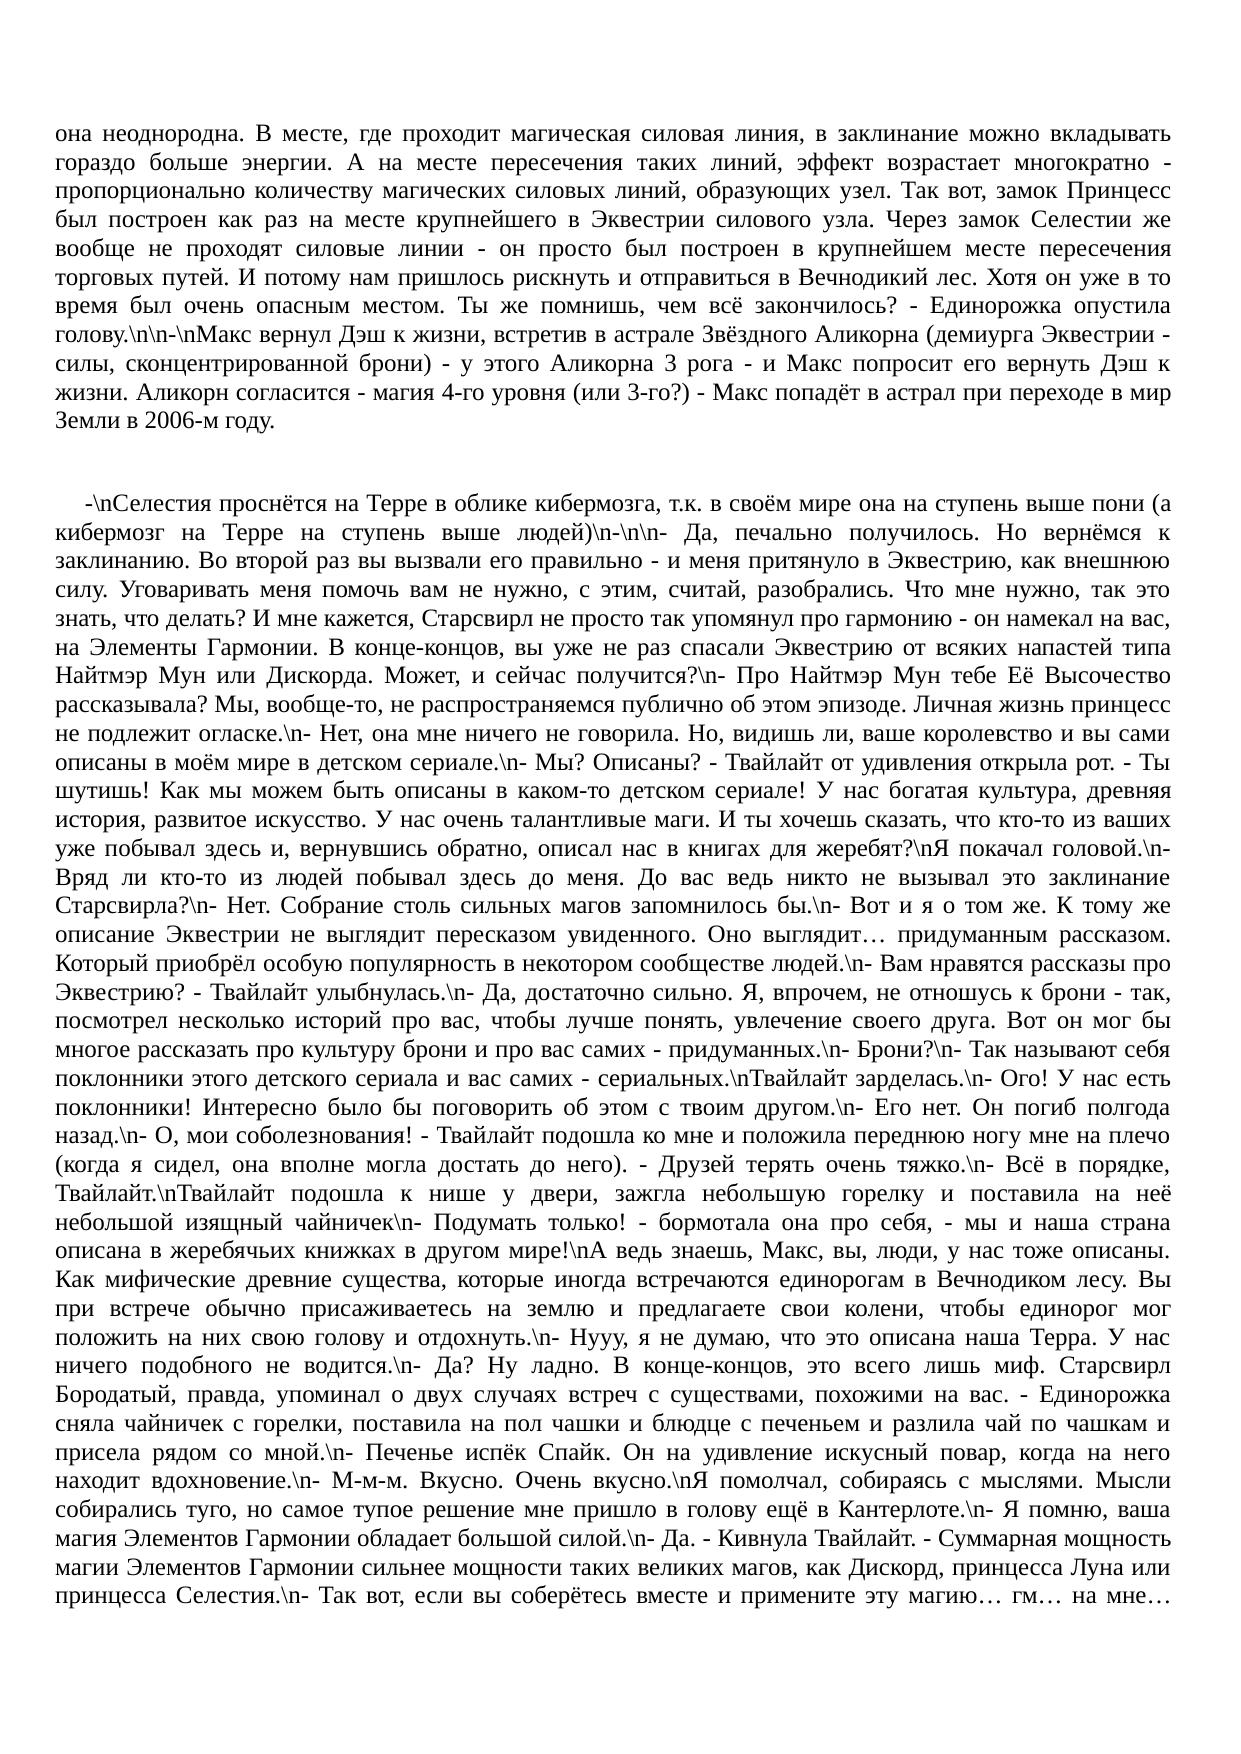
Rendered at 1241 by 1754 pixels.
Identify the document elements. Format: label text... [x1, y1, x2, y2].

text -\nСелестия проснётся на Терре в облике кибермозга, т.к. в своём мире она на ступень выше пони (а кибермозг на Терре на ступень выше людей)\n-\n\n- Да, печально получилось. Но вернёмся к заклинанию. Во второй раз вы вызвали его правильно - и меня притянуло в Эквестрию, как внешнюю силу. Уговаривать меня помочь вам не нужно, с этим, считай, разобрались. Что мне нужно, так это знать, что делать? И мне кажется, Старсвирл не просто так упомянул про гармонию - он намекал на вас, на Элементы Гармонии. В конце-концов, вы уже не раз спасали Эквестрию от всяких напастей типа Найтмэр Мун или Дискорда. Может, и сейчас получится?\n- Про Найтмэр Мун тебе Её Высочество рассказывала? Мы, вообще-то, не распространяемся публично об этом эпизоде. Личная жизнь принцесс не подлежит огласке.\n- Нет, она мне ничего не говорила. Но, видишь ли, ваше королевство и вы сами описаны в моём мире в детском сериале.\n- Мы? Описаны? - Твайлайт от удивления открыла рот. - Ты шутишь! Как мы можем быть описаны в каком-то детском сериале! У нас богатая культура, древняя история, развитое искусство. У нас очень талантливые маги. И ты хочешь сказать, что кто-то из ваших уже побывал здесь и, вернувшись обратно, описал нас в книгах для жеребят?\nЯ покачал головой.\n- Вряд ли кто-то из людей побывал здесь до меня. До вас ведь никто не вызывал это заклинание Старсвирла?\n- Нет. Собрание столь сильных магов запомнилось бы.\n- Вот и я о том же. К тому же описание Эквестрии не выглядит пересказом увиденного. Оно выглядит… придуманным рассказом. Который приобрёл особую популярность в некотором сообществе людей.\n- Вам нравятся рассказы про Эквестрию? - Твайлайт улыбнулась.\n- Да, достаточно сильно. Я, впрочем, не отношусь к брони - так, посмотрел несколько историй про вас, чтобы лучше понять, увлечение своего друга. Вот он мог бы многое рассказать про культуру брони и про вас самих - придуманных.\n- Брони?\n- Так называют себя поклонники этого детского сериала и вас самих - сериальных.\nТвайлайт зарделась.\n- Ого! У нас есть поклонники! Интересно было бы поговорить об этом с твоим другом.\n- Его нет. Он погиб полгода назад.\n- О, мои соболезнования! - Твайлайт подошла ко мне и положила переднюю ногу мне на плечо (когда я сидел, она вполне могла достать до него). - Друзей терять очень тяжко.\n- Всё в порядке, Твайлайт.\nТвайлайт подошла к нише у двери, зажгла небольшую горелку и поставила на неё небольшой изящный чайничек\n- Подумать только! - бормотала она про себя, - мы и наша страна описана в жеребячьих книжках в другом мире!\nА ведь знаешь, Макс, вы, люди, у нас тоже описаны. Как мифические древние существа, которые иногда встречаются единорогам в Вечнодиком лесу. Вы при встрече обычно присаживаетесь на землю и предлагаете свои колени, чтобы единорог мог положить на них свою голову и отдохнуть.\n- Нууу, я не думаю, что это описана наша Терра. У нас ничего подобного не водится.\n- Да? Ну ладно. В конце-концов, это всего лишь миф. Старсвирл Бородатый, правда, упоминал о двух случаях встреч с существами, похожими на вас. - Единорожка сняла чайничек с горелки, поставила на пол чашки и блюдце с печеньем и разлила чай по чашкам и присела рядом со мной.\n- Печенье испёк Спайк. Он на удивление искусный повар, когда на него находит вдохновение.\n- М-м-м. Вкусно. Очень вкусно.\nЯ помолчал, собираясь с мыслями. Мысли собирались туго, но самое тупое решение мне пришло в голову ещё в Кантерлоте.\n- Я помню, ваша магия Элементов Гармонии обладает большой силой.\n- Да. - Кивнула Твайлайт. - Суммарная мощность магии Элементов Гармонии сильнее мощности таких великих магов, как Дискорд, принцесса Луна или принцесса Селестия.\n- Так вот, если вы соберётесь вместе и примените эту магию… гм… на мне… [55, 488, 1172, 1609]
text она неоднородна. В месте, где проходит магическая силовая линия, в заклинание можно вкладывать гораздо больше энергии. А на месте пересечения таких линий, эффект возрастает многократно - пропорционально количеству магических силовых линий, образующих узел. Так вот, замок Принцесс был построен как раз на месте крупнейшего в Эквестрии силового узла. Через замок Селестии же вообще не проходят силовые линии - он просто был построен в крупнейшем месте пересечения торговых путей. И потому нам пришлось рискнуть и отправиться в Вечнодикий лес. Хотя он уже в то время был очень опасным местом. Ты же помнишь, чем всё закончилось? - Единорожка опустила голову.\n\n-\nМакс вернул Дэш к жизни, встретив в астрале Звёздного Аликорна (демиурга Эквестрии - силы, сконцентрированной брони) - у этого Аликорна 3 рога - и Макс попросит его вернуть Дэш к жизни. Аликорн согласится - магия 4-го уровня (или 3-го?) - Макс попадёт в астрал при переходе в мир Земли в 2006-м году. [55, 118, 1172, 434]
